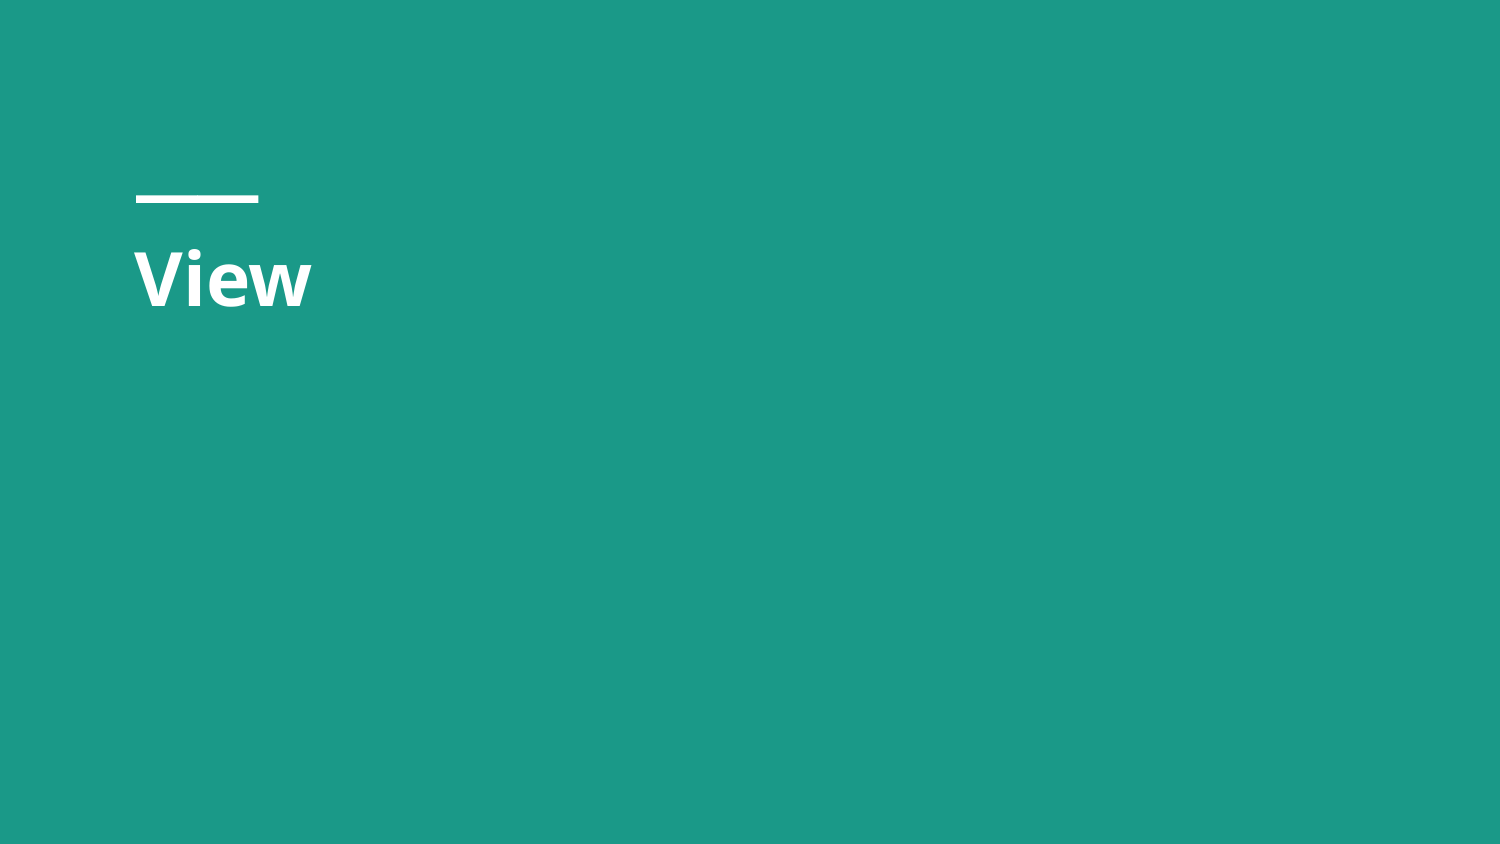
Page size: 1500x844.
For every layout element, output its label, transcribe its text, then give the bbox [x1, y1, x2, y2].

title View [119, 216, 1381, 466]
